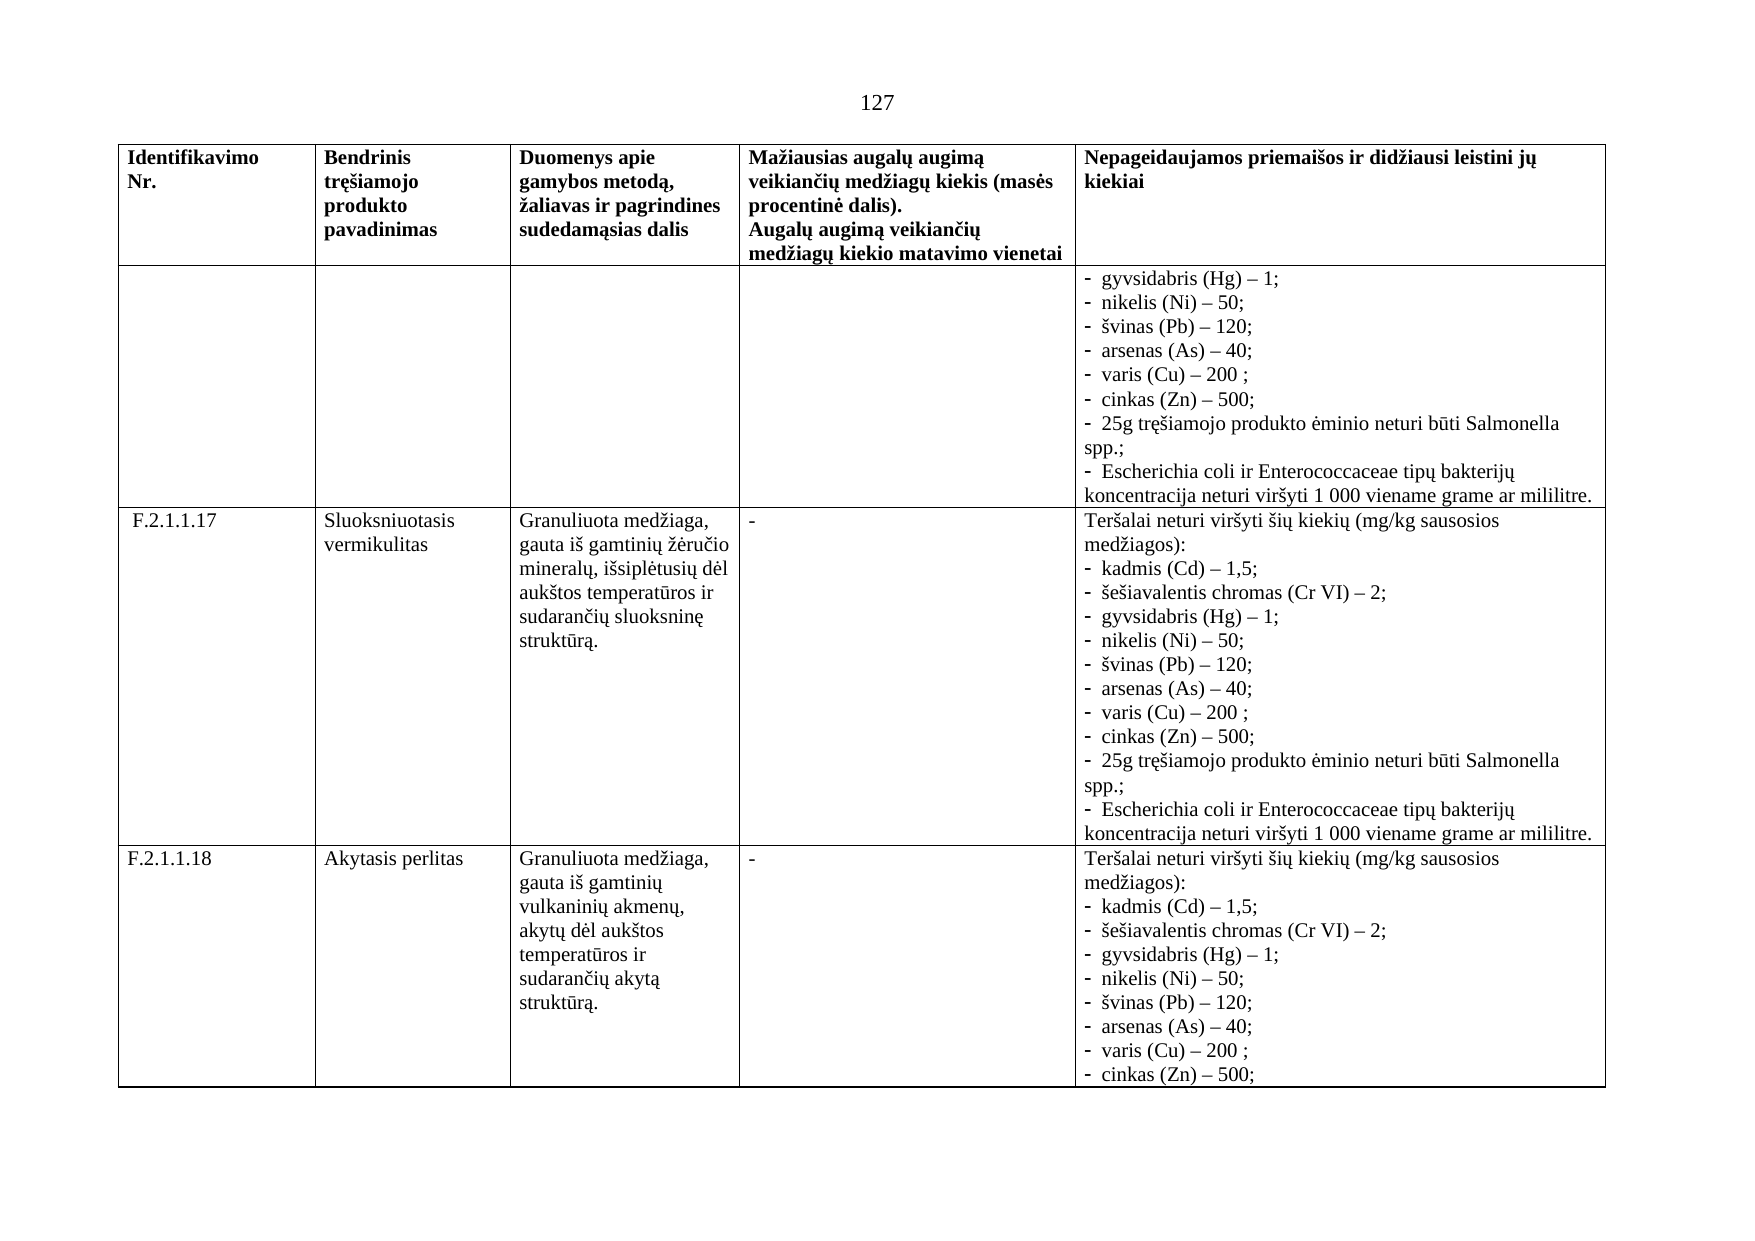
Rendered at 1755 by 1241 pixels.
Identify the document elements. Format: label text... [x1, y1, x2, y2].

table_cell Sluoksniuotasis vermikulitas [316, 508, 510, 845]
table_cell Granuliuota medžiaga, gauta iš gamtinių vulkaninių akmenų, akytų dėl aukštos temperatūros ir sudarančių akytą struktūrą. [511, 846, 739, 1086]
table_header Identifikavimo Nr. [119, 145, 315, 265]
table_cell - [740, 508, 1075, 845]
table_cell Teršalai neturi viršyti šių kiekių (mg/kg sausosios medžiagos): kadmis (Cd) – 1,5; šešiavalentis chromas (Cr VI) – 2; gyvsidabris (Hg) – 1; nikelis (Ni) – 50; švinas (Pb) – 120; arsenas (As) – 40; varis (Cu) – 200 ; cinkas (Zn) – 500; 25g tręšiamojo produkto ėminio neturi būti Salmonella spp.; Escherichia coli ir Enterococcaceae tipų bakterijų koncentracija neturi viršyti 1 000 viename grame ar mililitre. [1076, 508, 1605, 845]
table_cell Teršalai neturi viršyti šių kiekių (mg/kg sausosios medžiagos): kadmis (Cd) – 1,5; šešiavalentis chromas (Cr VI) – 2; gyvsidabris (Hg) – 1; nikelis (Ni) – 50; švinas (Pb) – 120; arsenas (As) – 40; varis (Cu) – 200 ; cinkas (Zn) – 500; [1076, 846, 1605, 1086]
table_cell gyvsidabris (Hg) – 1; nikelis (Ni) – 50; švinas (Pb) – 120; arsenas (As) – 40; varis (Cu) – 200 ; cinkas (Zn) – 500; 25g tręšiamojo produkto ėminio neturi būti Salmonella spp.; Escherichia coli ir Enterococcaceae tipų bakterijų koncentracija neturi viršyti 1 000 viename grame ar mililitre. [1076, 266, 1605, 507]
table_cell Granuliuota medžiaga, gauta iš gamtinių žėručio mineralų, išsiplėtusių dėl aukštos temperatūros ir sudarančių sluoksninę struktūrą. [511, 508, 739, 845]
table_header Duomenys apie gamybos metodą, žaliavas ir pagrindines sudedamąsias dalis [511, 145, 739, 265]
table_cell [316, 266, 510, 507]
table_header Mažiausias augalų augimą veikiančių medžiagų kiekis (masės procentinė dalis). Augalų augimą veikiančių medžiagų kiekio matavimo vienetai [740, 145, 1075, 265]
table_cell F.2.1.1.18 [119, 846, 315, 1086]
table_cell F.2.1.1.17 [119, 508, 315, 845]
table_cell Akytasis perlitas [316, 846, 510, 1086]
table_cell - [740, 846, 1075, 1086]
table_header Nepageidaujamos priemaišos ir didžiausi leistini jų kiekiai [1076, 145, 1605, 265]
table_cell - [740, 266, 1075, 507]
table_header Bendrinis tręšiamojo produkto pavadinimas [316, 145, 510, 265]
table_cell [511, 266, 739, 507]
table_cell [119, 266, 315, 507]
